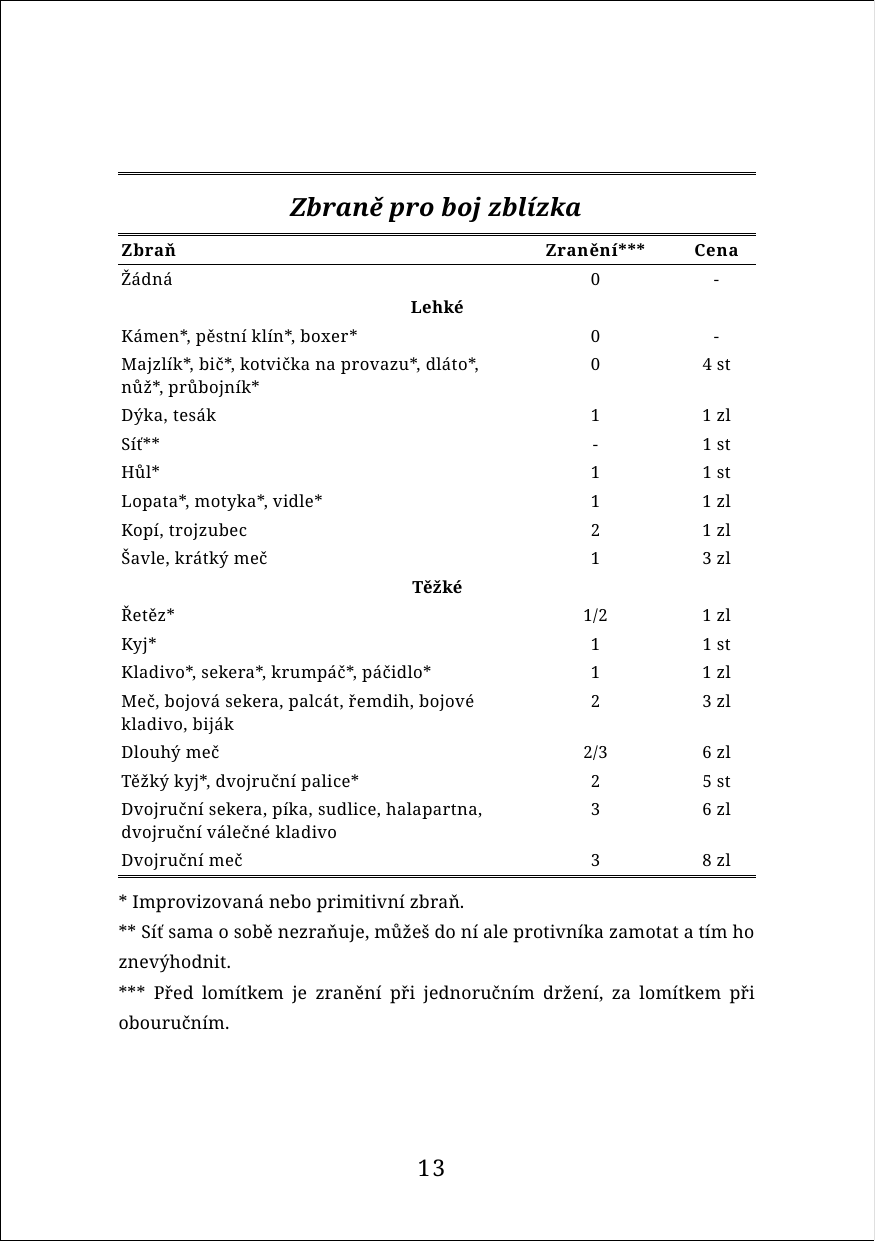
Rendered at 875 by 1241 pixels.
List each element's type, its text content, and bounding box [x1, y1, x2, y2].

table_cell 1 zl [677, 658, 756, 687]
table_cell Řetěz* [118, 601, 513, 629]
table_cell 3 zl [677, 544, 756, 572]
table_cell 2 [514, 687, 677, 738]
table_cell 1 zl [677, 401, 756, 430]
table_cell Šavle, krátký meč [118, 544, 513, 572]
table_cell Dvojruční meč [118, 846, 513, 875]
table_cell 1 [514, 658, 677, 687]
table_cell Lopata*, motyka*, vidle* [118, 487, 513, 515]
table_cell Majzlík*, bič*, kotvička na provazu*, dláto*, nůž*, průbojník* [118, 350, 513, 401]
table_cell Žádná [118, 265, 513, 293]
table_cell 3 [514, 846, 677, 875]
text * Improvizovaná nebo primitivní zbraň. [118, 889, 756, 914]
table_cell Těžký kyj*, dvojruční palice* [118, 766, 513, 795]
table_cell 1 [514, 401, 677, 430]
table_cell 3 zl [677, 687, 756, 738]
table_cell - [677, 321, 756, 350]
table_cell Kladivo*, sekera*, krumpáč*, páčidlo* [118, 658, 513, 687]
table_cell 3 [514, 795, 677, 846]
table_cell Kámen*, pěstní klín*, boxer* [118, 321, 513, 350]
table_cell Cena [677, 236, 756, 264]
table_cell Kyj* [118, 630, 513, 658]
text ** Síť sama o sobě nezraňuje, můžeš do ní ale protivníka zamotat a tím ho znevýhodnit. [118, 920, 756, 974]
table_cell 1/2 [514, 601, 677, 629]
table_cell 2 [514, 515, 677, 544]
table_cell 2/3 [514, 738, 677, 766]
table_cell Meč, bojová sekera, palcát, řemdih, bojové kladivo, biják [118, 687, 513, 738]
table_cell 1 [514, 458, 677, 487]
table_cell - [514, 430, 677, 458]
table_cell Dvojruční sekera, píka, sudlice, halapartna, dvojruční válečné kladivo [118, 795, 513, 846]
table_cell 1 zl [677, 487, 756, 515]
table_cell Zbraň [118, 236, 513, 264]
table_cell 6 zl [677, 795, 756, 846]
table_cell 2 [514, 766, 677, 795]
table_cell 0 [514, 265, 677, 293]
table_cell 8 zl [677, 846, 756, 875]
table_cell 5 st [677, 766, 756, 795]
table_cell 6 zl [677, 738, 756, 766]
table_cell Kopí, trojzubec [118, 515, 513, 544]
table_cell Hůl* [118, 458, 513, 487]
table_cell 1 zl [677, 515, 756, 544]
table_cell 1 [514, 544, 677, 572]
table_cell 0 [514, 350, 677, 401]
table_cell Těžké [118, 573, 756, 601]
table_cell 0 [514, 321, 677, 350]
table_cell Síť** [118, 430, 513, 458]
table_cell 1 zl [677, 601, 756, 629]
table_cell Zranění*** [514, 236, 677, 264]
table_cell Dýka, tesák [118, 401, 513, 430]
table_cell 1 st [677, 430, 756, 458]
table_header Zbraně pro boj zblízka [118, 175, 756, 232]
table_cell 1 st [677, 630, 756, 658]
table_cell Dlouhý meč [118, 738, 513, 766]
table_cell 1 [514, 487, 677, 515]
table_cell Lehké [118, 293, 756, 321]
table_cell - [677, 265, 756, 293]
table_cell 1 st [677, 458, 756, 487]
text *** Před lomítkem je zranění při jednoručním držení, za lomítkem při obouručním. [118, 980, 756, 1034]
table_cell 1 [514, 630, 677, 658]
table_cell 4 st [677, 350, 756, 401]
